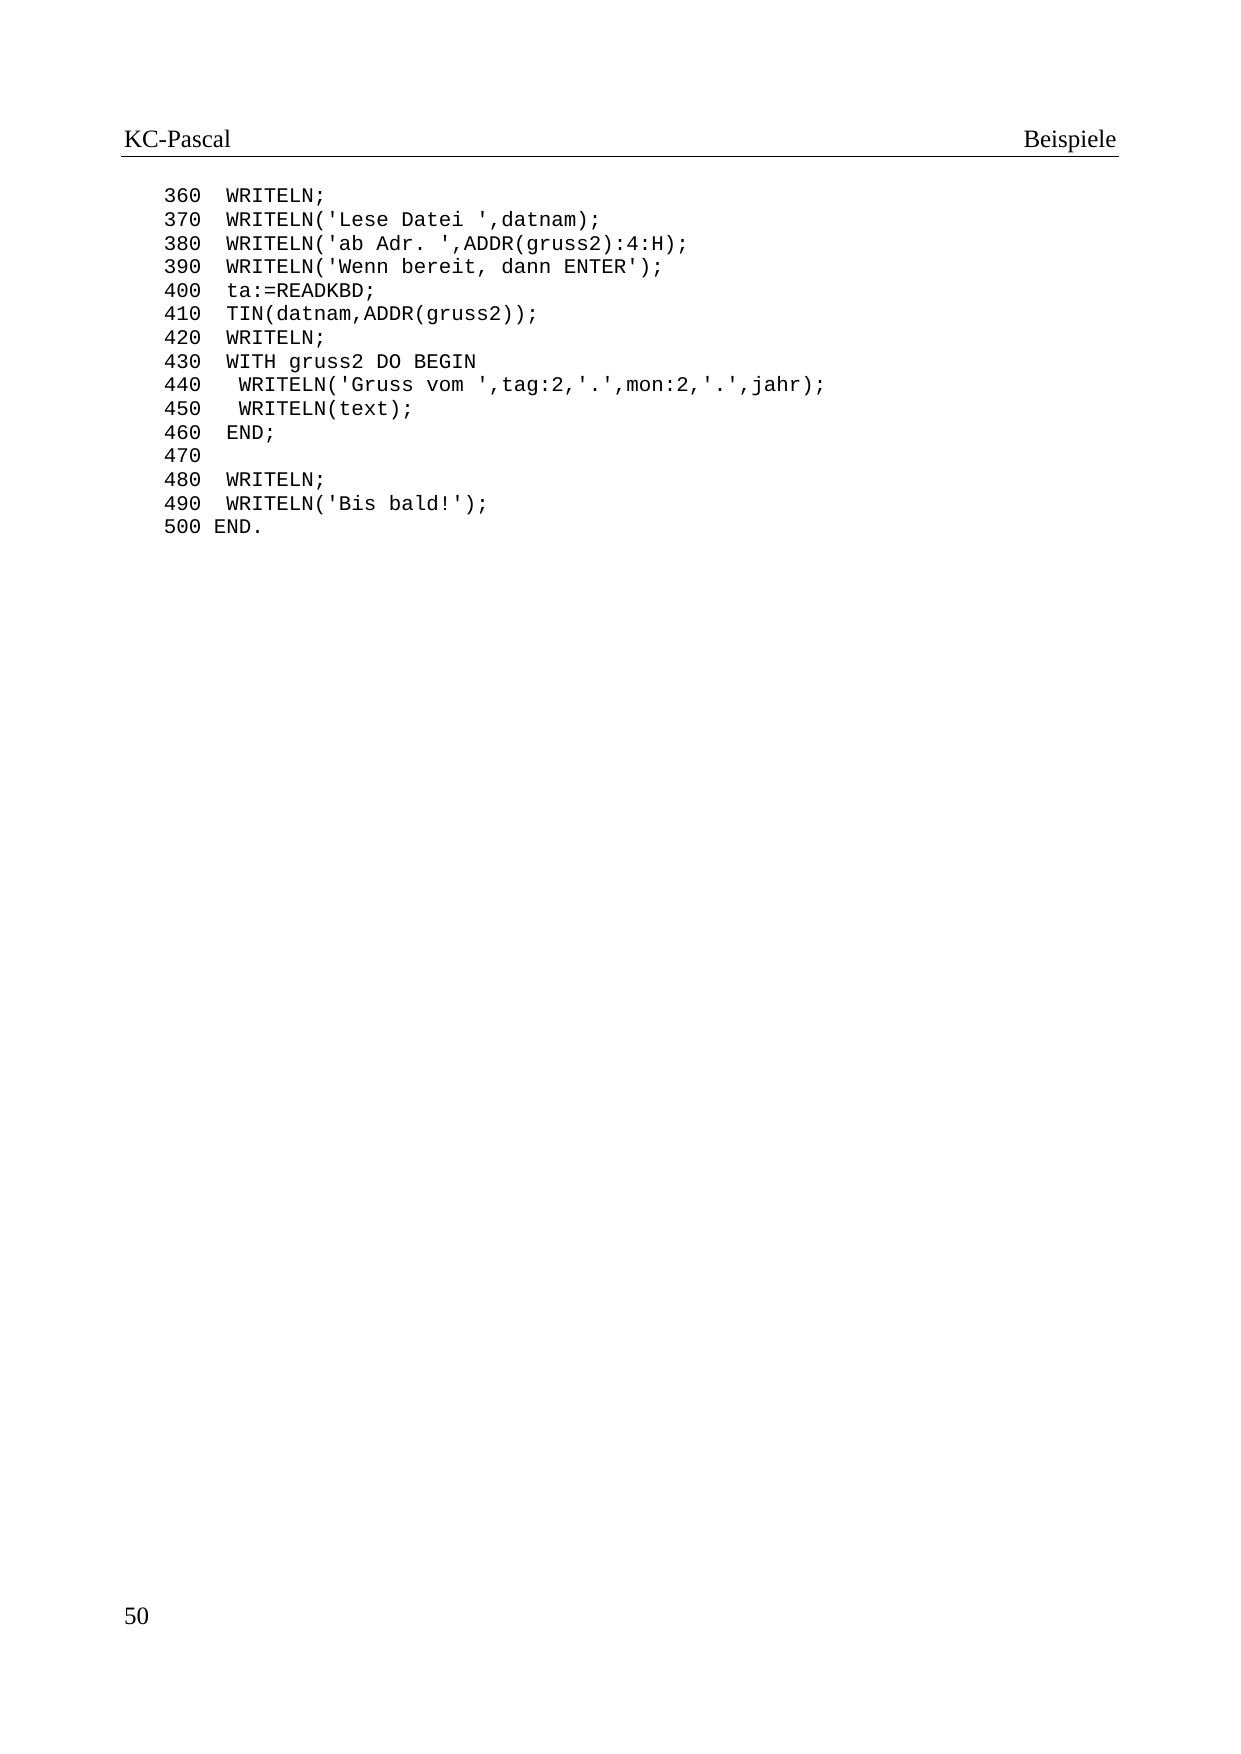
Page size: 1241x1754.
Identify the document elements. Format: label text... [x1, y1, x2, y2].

text 450 WRITELN(text); [139, 398, 1119, 422]
text 480 WRITELN; [139, 469, 1119, 493]
text 470 [139, 445, 1119, 469]
text 460 END; [139, 422, 1119, 445]
text 430 WITH gruss2 DO BEGIN [139, 351, 1119, 374]
text 490 WRITELN('Bis bald!'); [139, 493, 1119, 516]
text 410 TIN(datnam,ADDR(gruss2)); [139, 303, 1119, 327]
text 370 WRITELN('Lese Datei ',datnam); [139, 209, 1119, 232]
text 360 WRITELN; [139, 185, 1119, 209]
text 400 ta:=READKBD; [139, 280, 1119, 303]
text 380 WRITELN('ab Adr. ',ADDR(gruss2):4:H); [139, 232, 1119, 256]
text 420 WRITELN; [139, 327, 1119, 351]
text 440 WRITELN('Gruss vom ',tag:2,'.',mon:2,'.',jahr); [139, 374, 1119, 398]
text 390 WRITELN('Wenn bereit, dann ENTER'); [139, 256, 1119, 280]
text 500 END. [139, 516, 1119, 540]
